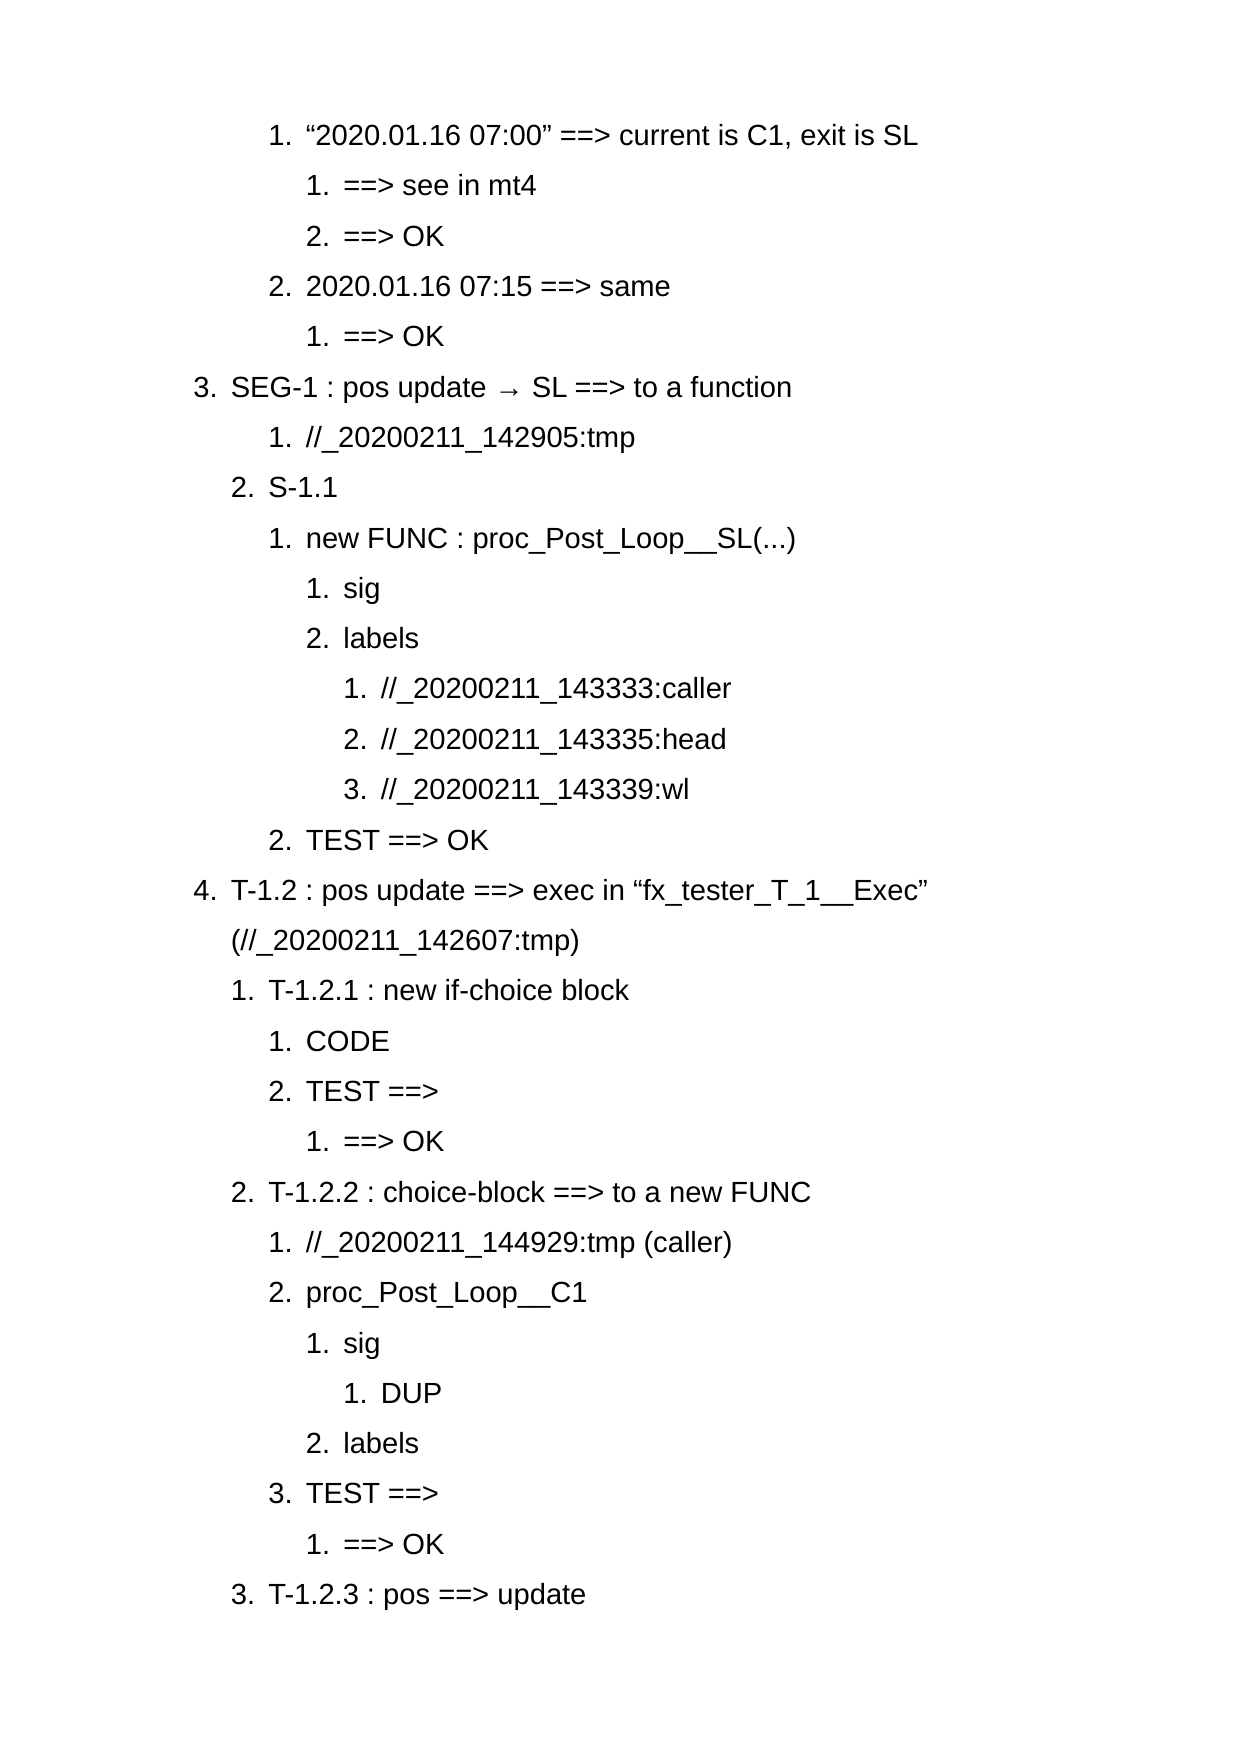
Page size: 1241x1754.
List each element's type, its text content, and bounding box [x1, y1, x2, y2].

list sig [306, 571, 1122, 604]
list CODE [268, 1024, 1122, 1057]
list //_20200211_143335:head [343, 722, 1122, 755]
list ==> OK [306, 319, 1122, 353]
list labels [306, 621, 1122, 655]
list //_20200211_142905:tmp [268, 420, 1122, 453]
list S-1.1 [231, 470, 1122, 504]
list TEST ==> OK [268, 822, 1122, 856]
list //_20200211_143333:caller [343, 672, 1122, 705]
list ==> OK [306, 1124, 1122, 1158]
list T-1.2.1 : new if-choice block [231, 973, 1122, 1007]
list //_20200211_144929:tmp (caller) [268, 1225, 1122, 1258]
list T-1.2.3 : pos ==> update [231, 1577, 1122, 1611]
list proc_Post_Loop__C1 [268, 1275, 1122, 1309]
list sig [306, 1326, 1122, 1359]
list TEST ==> [268, 1477, 1122, 1510]
list DUP [343, 1376, 1122, 1409]
list ==> see in mt4 [306, 168, 1122, 202]
list 2020.01.16 07:15 ==> same [268, 269, 1122, 303]
list “2020.01.16 07:00” ==> current is C1, exit is SL [268, 118, 1122, 152]
list T-1.2 : pos update ==> exec in “fx_tester_T_1__Exec” (//_20200211_142607:tmp) [193, 873, 1122, 957]
list new FUNC : proc_Post_Loop__SL(...) [268, 521, 1122, 554]
list //_20200211_143339:wl [343, 772, 1122, 806]
list TEST ==> [268, 1074, 1122, 1108]
list T-1.2.2 : choice-block ==> to a new FUNC [231, 1175, 1122, 1208]
list SEG-1 : pos update → SL ==> to a function [193, 370, 1122, 403]
list ==> OK [306, 1527, 1122, 1560]
list labels [306, 1426, 1122, 1460]
list ==> OK [306, 219, 1122, 252]
